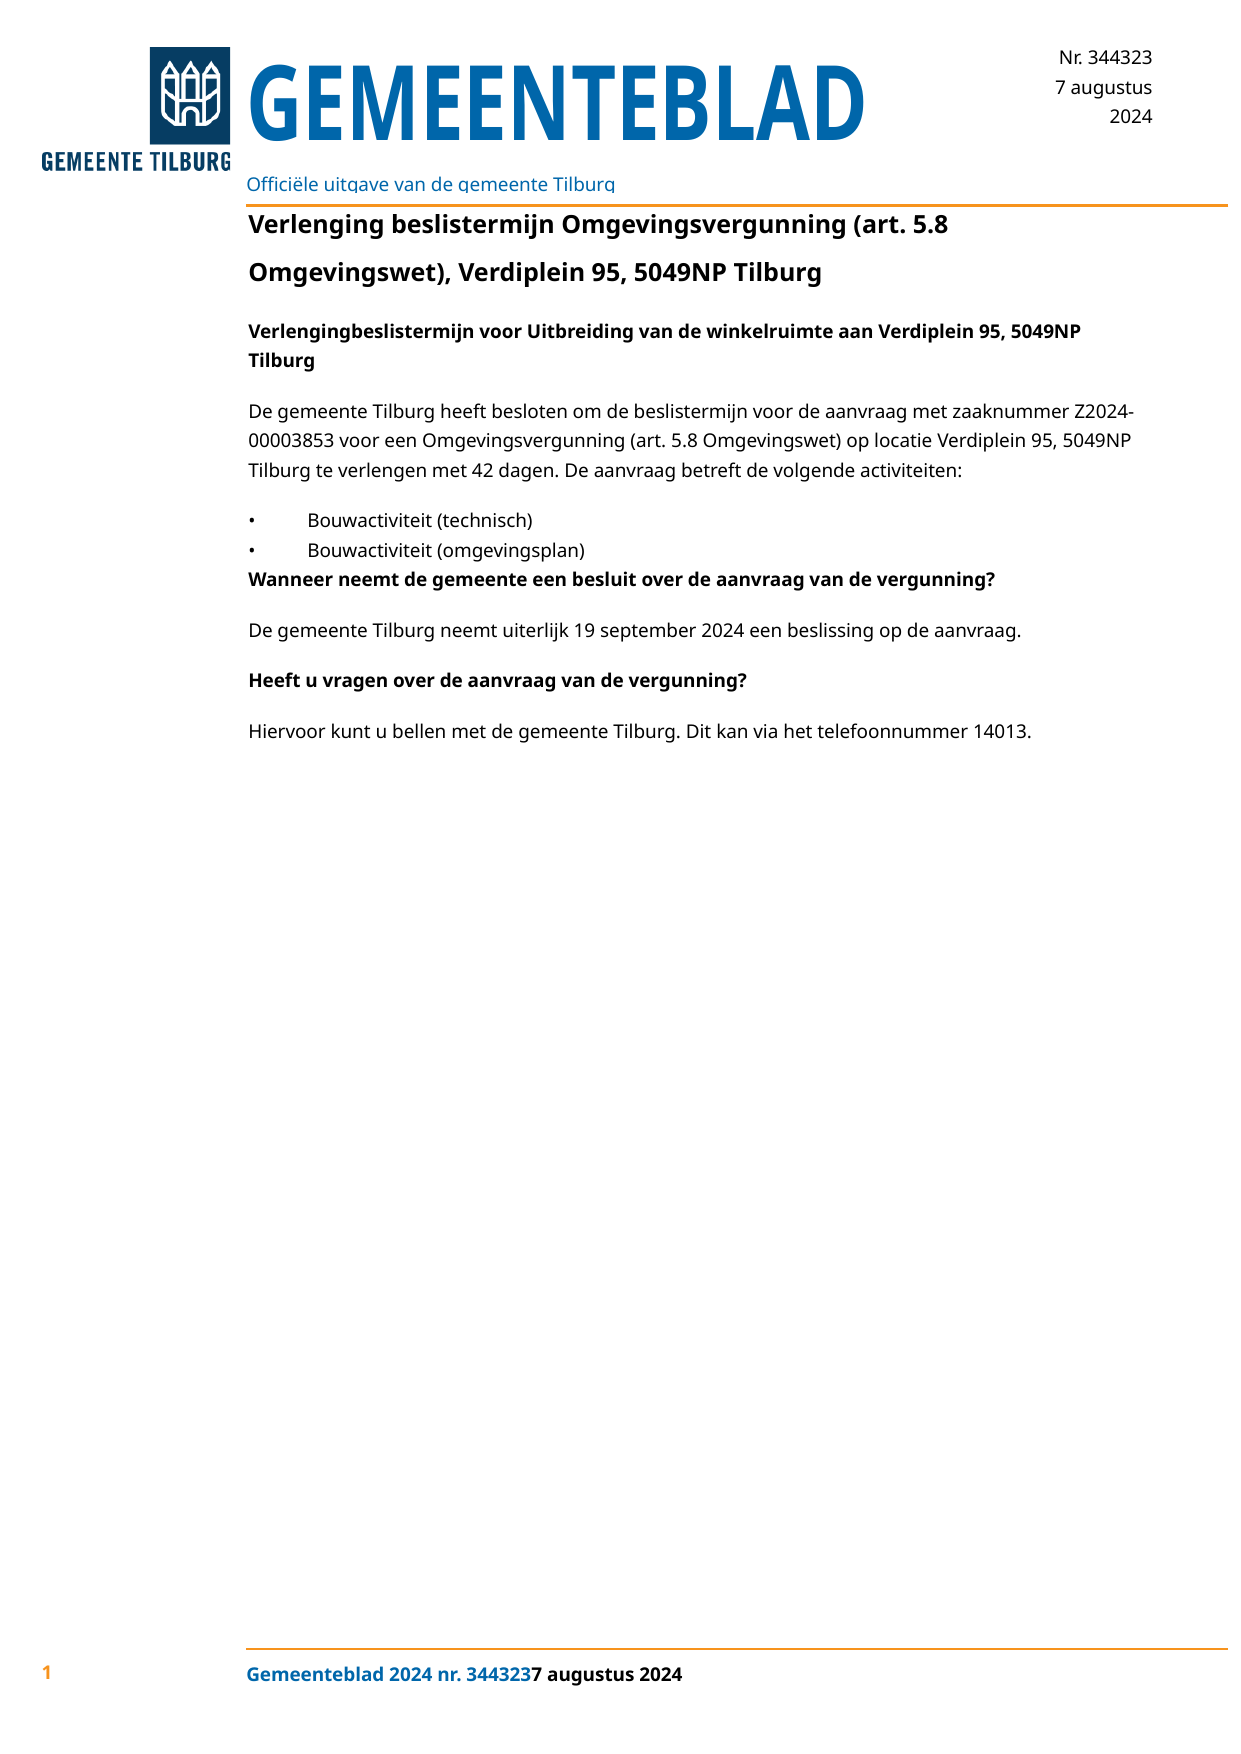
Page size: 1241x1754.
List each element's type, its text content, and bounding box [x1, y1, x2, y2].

text Verlengingbeslistermijn voor Uitbreiding van de winkelruimte aan Verdiplein 95, 5049NP Tilburg [248, 318, 1152, 373]
picture [41, 47, 231, 172]
text Heeft u vragen over de aanvraag van de vergunning? [248, 667, 1152, 693]
text Verlenging beslistermijn Omgevingsvergunning (art. 5.8 Omgevingswet), Verdiplein 95, 5049NP Tilburg [248, 207, 1152, 288]
text De gemeente Tilburg heeft besloten om de beslistermijn voor de aanvraag met zaaknummer Z2024-00003853 voor een Omgevingsvergunning (art. 5.8 Omgevingswet) op locatie Verdiplein 95, 5049NP Tilburg te verlengen met 42 dagen. De aanvraag betreft de volgende activiteiten: [248, 398, 1152, 483]
text Hiervoor kunt u bellen met de gemeente Tilburg. Dit kan via het telefoonnummer 14013. [248, 718, 1152, 744]
text De gemeente Tilburg neemt uiterlijk 19 september 2024 een beslissing op de aanvraag. [248, 617, 1152, 643]
text Wanneer neemt de gemeente een besluit over de aanvraag van de vergunning? [248, 567, 1152, 592]
list Bouwactiviteit (omgevingsplan) [248, 537, 1152, 563]
list Bouwactiviteit (technisch) [248, 507, 1152, 533]
